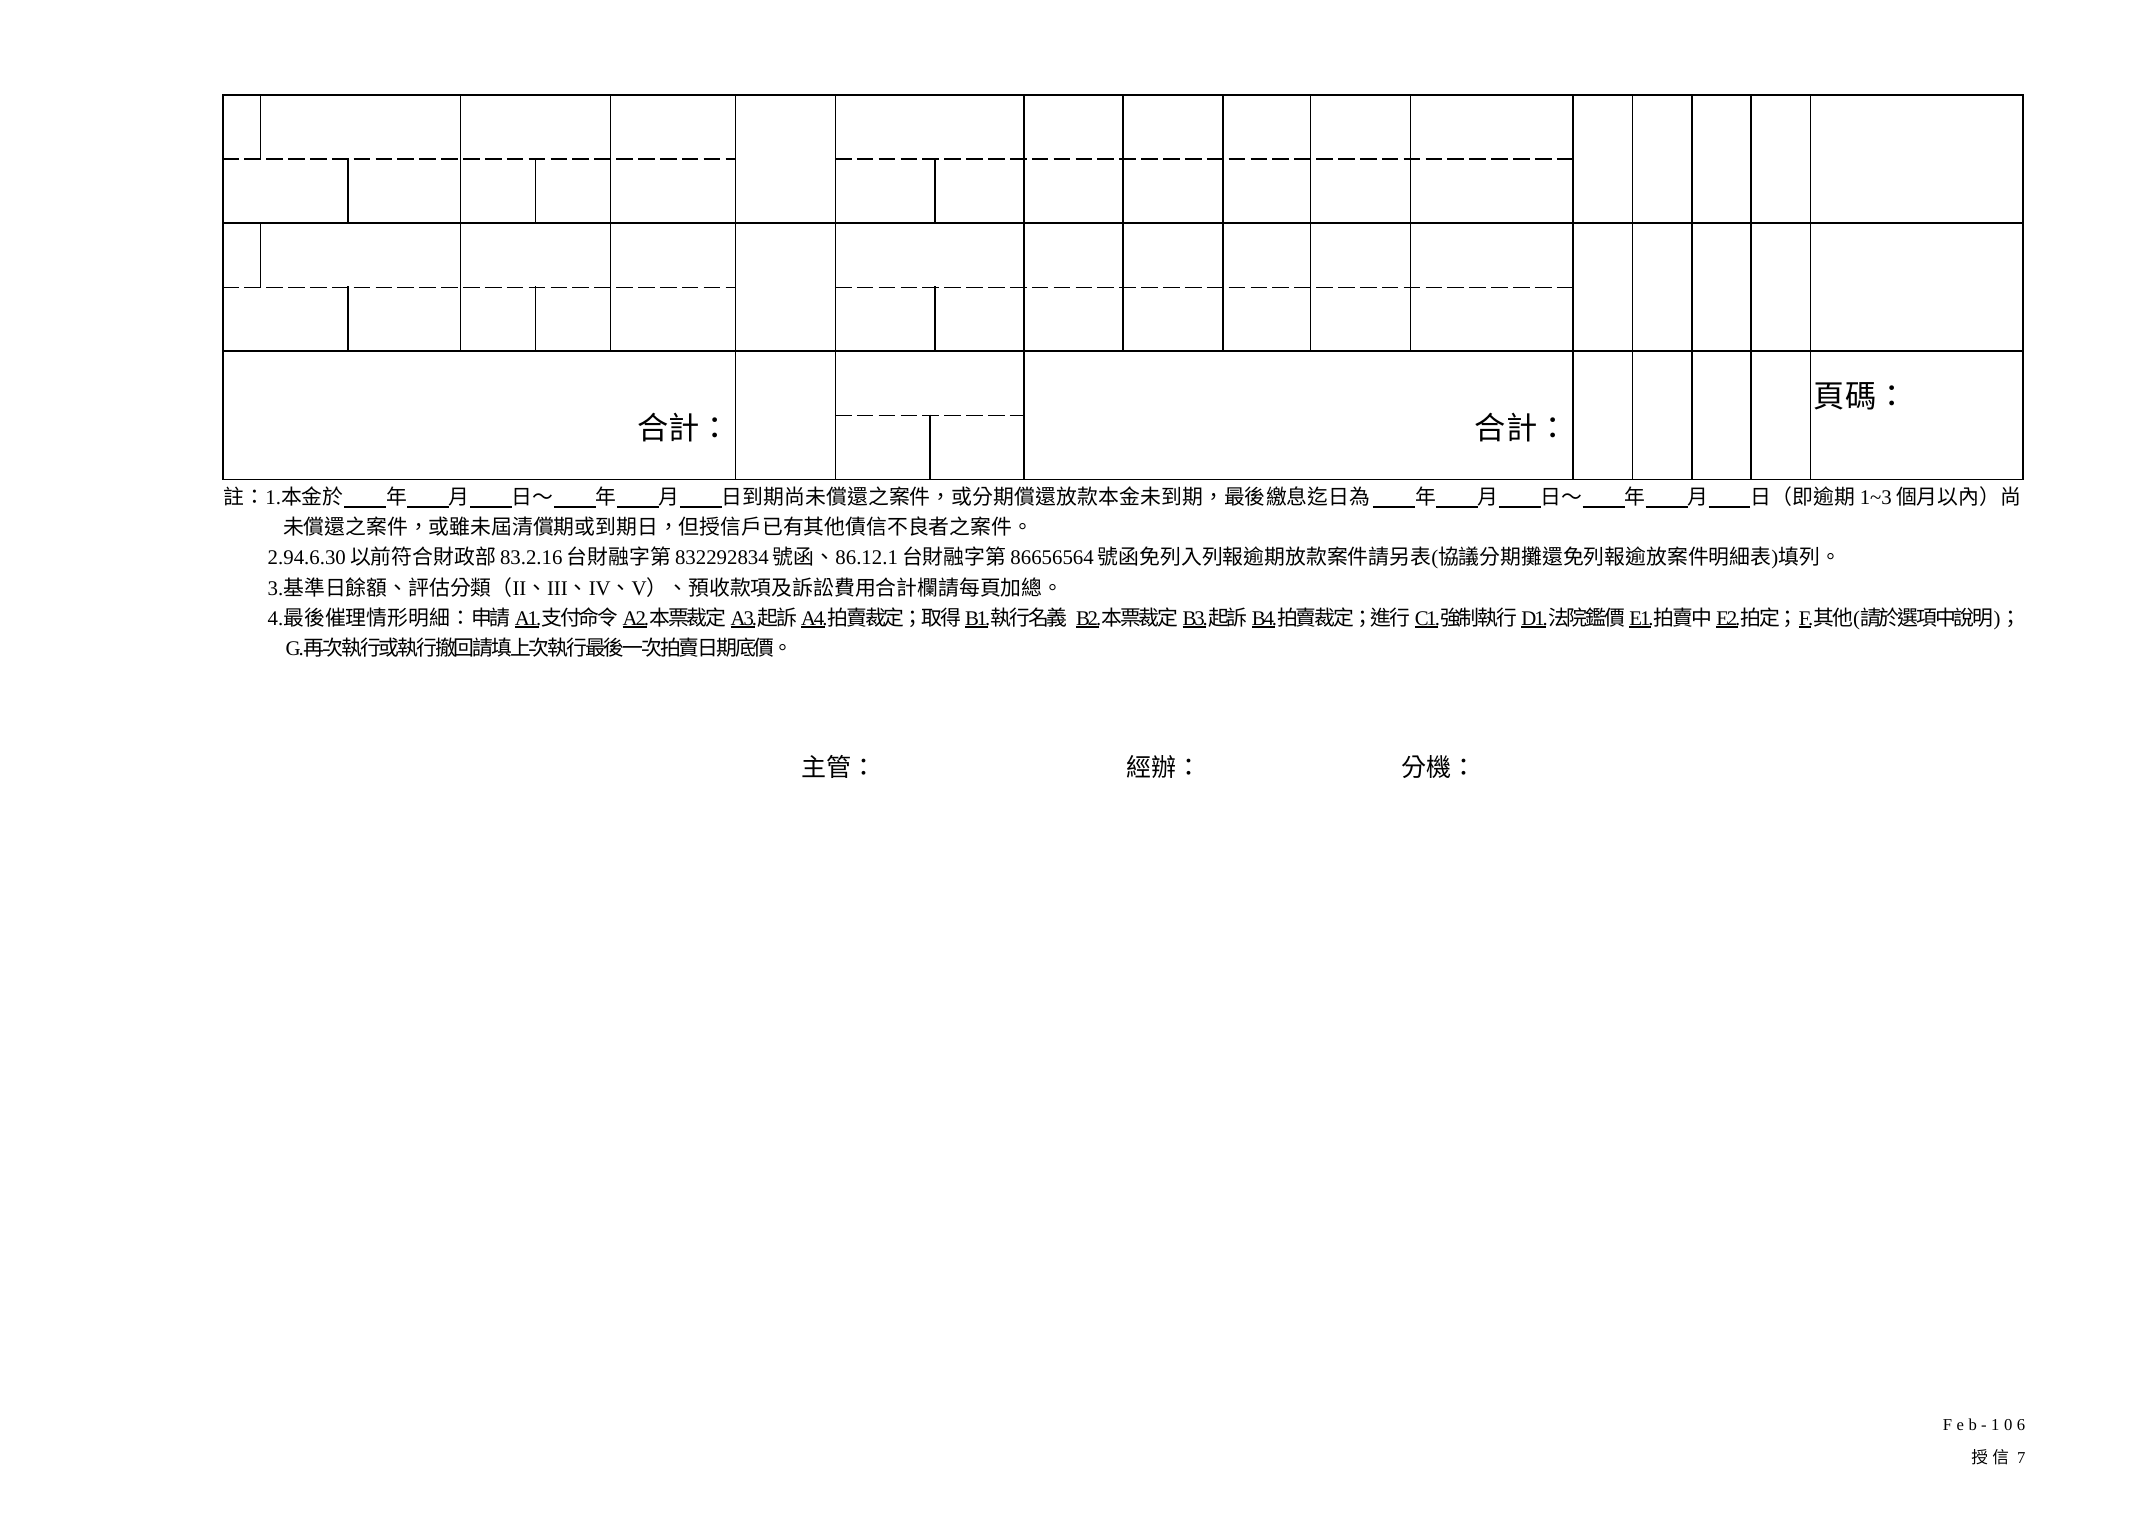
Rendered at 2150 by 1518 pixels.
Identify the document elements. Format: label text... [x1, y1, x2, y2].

table_cell [224, 286, 347, 350]
table_cell [1811, 224, 2022, 350]
table_cell [836, 224, 1023, 286]
table_cell [836, 96, 1023, 158]
table_cell [1311, 96, 1410, 158]
table_cell 頁碼： [1811, 352, 2022, 478]
table_cell [1752, 352, 1810, 478]
text 3.基準日餘額、評估分類（II、III、IV、V）、預收款項及訴訟費用合計欄請每頁加總。 [264, 571, 2098, 601]
table_cell [1633, 96, 1691, 222]
table_cell [611, 96, 735, 158]
text 2.94.6.30以前符合財政部83.2.16台財融字第832292834號函、86.12.1台財融字第86656564號函免列入列報逾期放款案件請另表(協議分期攤還免列報逾放案件明細表)填列。 [264, 541, 2098, 571]
table_cell [936, 158, 1023, 222]
table_cell [611, 286, 735, 350]
table_cell [1411, 96, 1572, 158]
table_cell [736, 352, 835, 478]
table_cell [1752, 96, 1810, 222]
table_cell [1025, 96, 1122, 158]
table_cell 合計： [1025, 352, 1572, 478]
text 主管： 經辦： 分機： [311, 724, 1966, 786]
table_cell [1574, 224, 1632, 350]
table_cell [224, 96, 260, 158]
table_cell [736, 224, 835, 350]
table_cell [1224, 158, 1310, 222]
table_cell [1224, 96, 1310, 158]
table_cell [1025, 158, 1122, 222]
table_cell [349, 158, 460, 222]
table_cell [611, 158, 735, 222]
table_cell [1411, 224, 1572, 286]
table_cell [1224, 224, 1310, 286]
table_cell [1693, 352, 1750, 478]
table_cell [461, 96, 610, 158]
text 註：1.本金於 年 月 日～ 年 月 日到期尚未償還之案件，或分期償還放款本金未到期，最後繳息迄日為 年 月 日～ 年 月 日（即逾期1~3個月以內）尚未償還之案件，或雖未屆清償期或到期日，但授信戶已有其他債信不良者之案件。 [223, 480, 2023, 541]
table_cell [1124, 286, 1222, 350]
table_cell [1025, 224, 1122, 286]
table_cell [461, 158, 535, 222]
table_cell [1633, 224, 1691, 350]
table_cell [1633, 352, 1691, 478]
table_cell [261, 96, 460, 158]
table_cell [1574, 352, 1632, 478]
table_cell [536, 286, 610, 350]
table_cell [224, 224, 260, 286]
table_cell [1752, 224, 1810, 350]
table_cell [936, 286, 1023, 350]
table_cell [1311, 158, 1410, 222]
table_cell [536, 158, 610, 222]
table_cell [1224, 286, 1310, 350]
table_cell [1311, 224, 1410, 286]
text 4.最後催理情形明細：申請A1.支付命令A2.本票裁定A3.起訴A4.拍賣裁定；取得B1.執行名義 B2.本票裁定B3.起訴B4.拍賣裁定；進行C1.強制執行D1.法院鑑價E1.拍賣中E2.拍定；F.其他(請於選項中說明)；G.再次執行或執行撤回請填上次執行最後一次拍賣日期底價。 [267, 601, 2024, 661]
table_cell [836, 286, 934, 350]
table_cell 合計： [224, 352, 735, 478]
table_cell [1693, 224, 1750, 350]
table_cell [1411, 158, 1572, 222]
table_cell [1311, 286, 1410, 350]
table_cell [1124, 224, 1222, 286]
table_cell [1811, 96, 2022, 222]
table_cell [836, 158, 934, 222]
table_cell [461, 224, 610, 286]
table_cell [261, 224, 460, 286]
table_cell [836, 352, 1023, 414]
table_cell [736, 96, 835, 222]
table_cell [1411, 286, 1572, 350]
table_cell [931, 415, 1023, 478]
table_cell [1124, 158, 1222, 222]
table_cell [1574, 96, 1632, 222]
table_cell [224, 158, 347, 222]
table_cell [611, 224, 735, 286]
table_cell [1124, 96, 1222, 158]
table_cell [461, 286, 535, 350]
table_cell [1025, 286, 1122, 350]
table_cell [836, 415, 929, 478]
table_cell [1693, 96, 1750, 222]
table_cell [349, 286, 460, 350]
